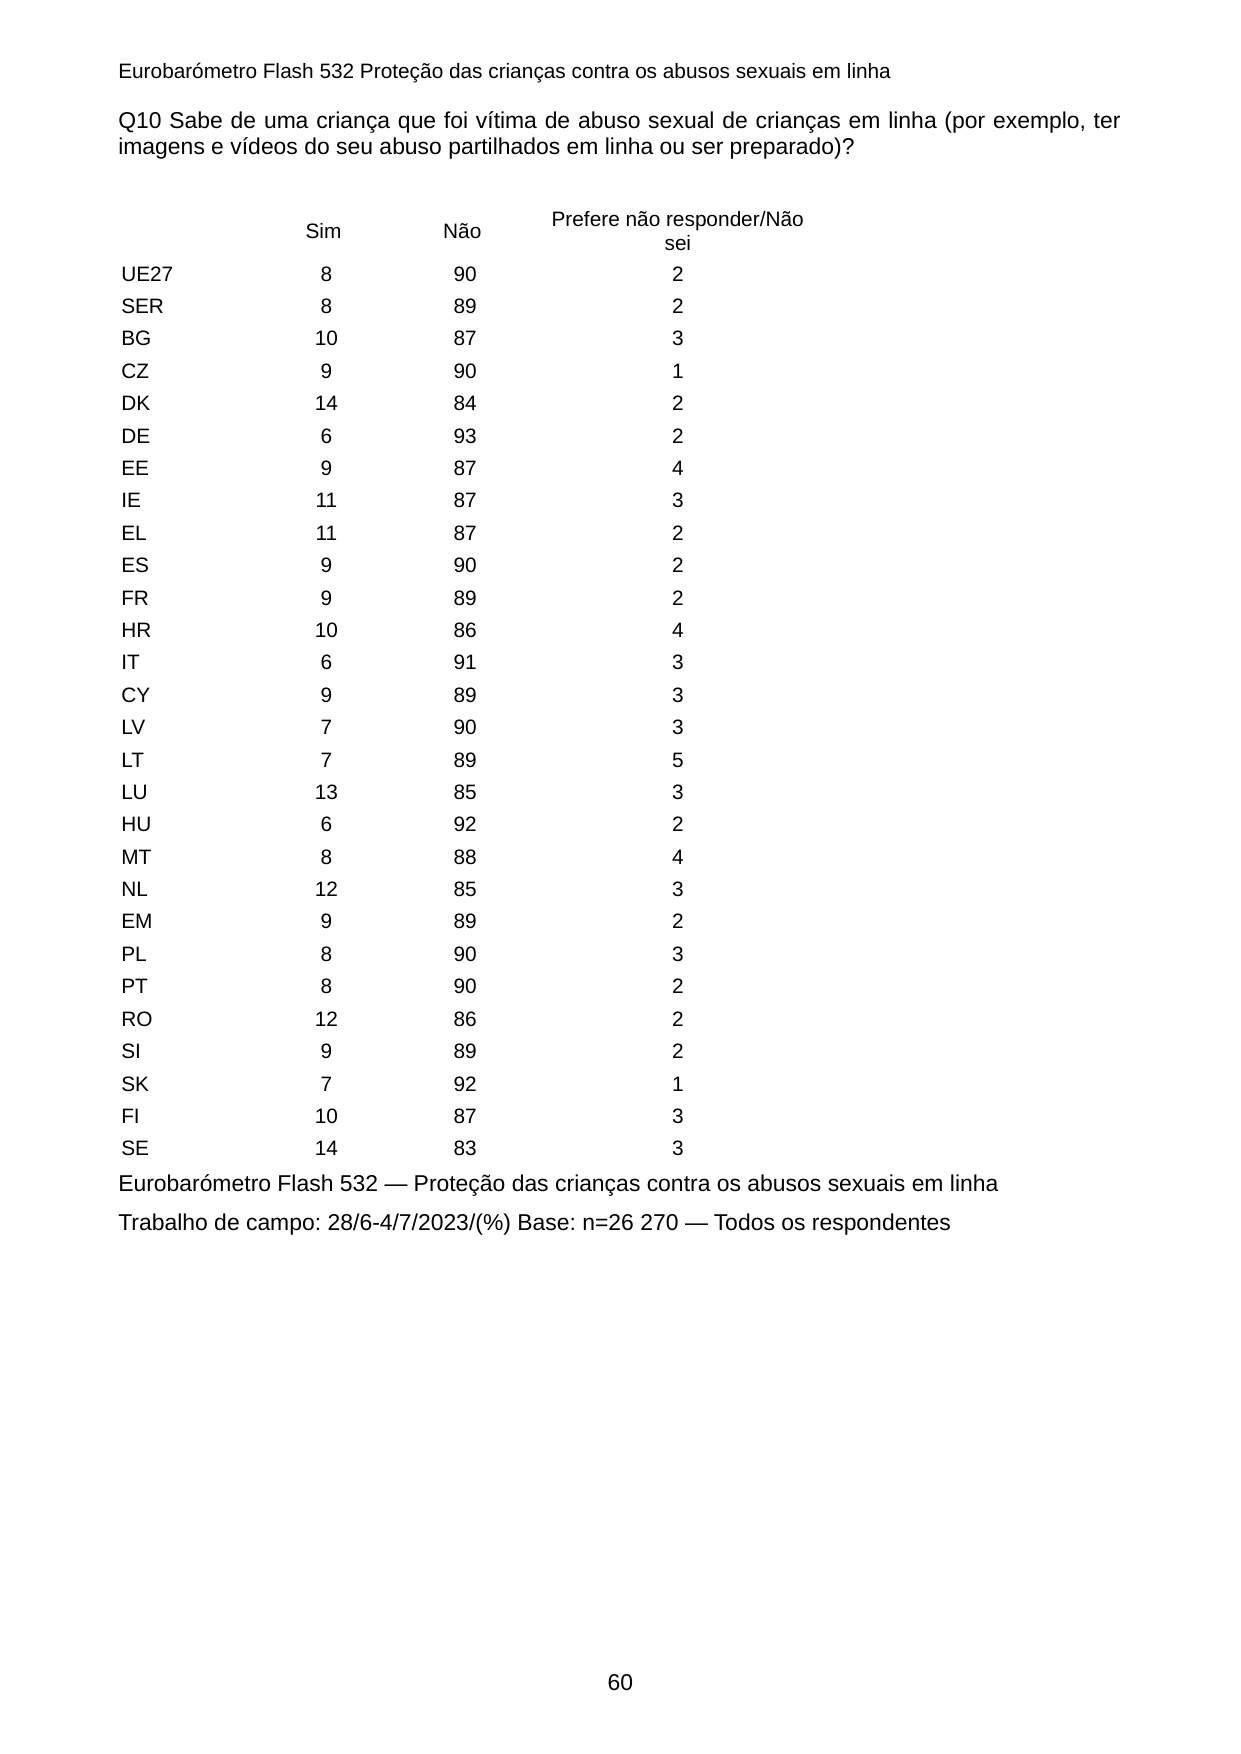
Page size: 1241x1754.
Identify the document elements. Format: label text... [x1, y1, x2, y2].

table_cell 11 [257, 516, 395, 549]
text Eurobarómetro Flash 532 — Proteção das crianças contra os abusos sexuais em linha [118, 1170, 1122, 1197]
table_cell 2 [534, 808, 821, 840]
table_cell 6 [257, 808, 395, 840]
table_cell 89 [395, 290, 534, 322]
table_cell 90 [395, 711, 534, 743]
table_cell CZ [118, 355, 257, 387]
table_cell IE [118, 484, 257, 516]
table_cell HR [118, 614, 257, 646]
table_cell 7 [257, 1067, 395, 1099]
table_cell 90 [395, 355, 534, 387]
table_cell 89 [395, 679, 534, 711]
table_cell CY [118, 679, 257, 711]
table_cell 90 [395, 938, 534, 970]
table_cell EE [118, 452, 257, 484]
table_cell 87 [395, 452, 534, 484]
table_cell SK [118, 1067, 257, 1099]
table_cell 2 [534, 970, 821, 1002]
table_cell 8 [257, 840, 395, 873]
table_cell 9 [257, 905, 395, 938]
table_cell 3 [534, 776, 821, 808]
table_cell 3 [534, 679, 821, 711]
table_header Não [395, 204, 534, 257]
table_cell LU [118, 776, 257, 808]
table_cell 8 [257, 938, 395, 970]
table_cell PT [118, 970, 257, 1002]
table_header Prefere não responder/Não sei [534, 204, 821, 257]
table_cell 9 [257, 1035, 395, 1067]
table_cell 9 [257, 549, 395, 581]
text Q10 Sabe de uma criança que foi vítima de abuso sexual de crianças em linha (por exemplo, ter imagens e vídeos do seu abuso partilhados em linha ou ser preparado)? [118, 107, 1122, 159]
table_cell 8 [257, 257, 395, 290]
table_cell 13 [257, 776, 395, 808]
table_cell 3 [534, 484, 821, 516]
table_cell 87 [395, 484, 534, 516]
table_cell 2 [534, 516, 821, 549]
table_cell 84 [395, 387, 534, 419]
table_cell 2 [534, 257, 821, 290]
table_cell 2 [534, 419, 821, 452]
table_cell PL [118, 938, 257, 970]
table_cell ES [118, 549, 257, 581]
table_cell 9 [257, 581, 395, 614]
table_cell 3 [534, 873, 821, 905]
table_cell 3 [534, 646, 821, 678]
table_cell SE [118, 1132, 257, 1164]
table_cell 2 [534, 1035, 821, 1067]
table_cell 85 [395, 873, 534, 905]
table_cell 5 [534, 743, 821, 776]
table_cell 83 [395, 1132, 534, 1164]
table_cell 9 [257, 355, 395, 387]
table_header Sim [257, 204, 395, 257]
table_cell 10 [257, 322, 395, 354]
table_cell BG [118, 322, 257, 354]
table_cell 12 [257, 1003, 395, 1035]
table_cell 7 [257, 711, 395, 743]
table_cell DE [118, 419, 257, 452]
table_cell 90 [395, 549, 534, 581]
table_cell 2 [534, 387, 821, 419]
table_cell 86 [395, 614, 534, 646]
table_cell SI [118, 1035, 257, 1067]
table_cell 3 [534, 1132, 821, 1164]
table_cell 89 [395, 1035, 534, 1067]
table_cell 1 [534, 355, 821, 387]
table_cell 4 [534, 840, 821, 873]
table_cell 3 [534, 322, 821, 354]
table_cell 89 [395, 905, 534, 938]
table_cell 12 [257, 873, 395, 905]
table_cell UE27 [118, 257, 257, 290]
table_cell 2 [534, 1003, 821, 1035]
table_cell IT [118, 646, 257, 678]
table_cell 89 [395, 581, 534, 614]
table_cell 92 [395, 808, 534, 840]
table_cell 2 [534, 290, 821, 322]
table_cell 89 [395, 743, 534, 776]
table_cell 11 [257, 484, 395, 516]
table_cell LT [118, 743, 257, 776]
table_cell 85 [395, 776, 534, 808]
table_cell DK [118, 387, 257, 419]
table_cell 3 [534, 1100, 821, 1132]
table_cell 87 [395, 516, 534, 549]
table_cell 9 [257, 679, 395, 711]
table_cell 2 [534, 905, 821, 938]
text Trabalho de campo: 28/6-4/7/2023/(%) Base: n=26 270 — Todos os respondentes [118, 1208, 1122, 1235]
table_cell 90 [395, 257, 534, 290]
table_cell LV [118, 711, 257, 743]
table_cell SER [118, 290, 257, 322]
table_cell FI [118, 1100, 257, 1132]
table_cell 3 [534, 938, 821, 970]
table_cell 4 [534, 452, 821, 484]
table_cell 8 [257, 970, 395, 1002]
table_cell 14 [257, 387, 395, 419]
table_cell HU [118, 808, 257, 840]
table_cell 87 [395, 322, 534, 354]
table_cell 9 [257, 452, 395, 484]
table_cell FR [118, 581, 257, 614]
table_cell 10 [257, 614, 395, 646]
table_cell 8 [257, 290, 395, 322]
table_cell 4 [534, 614, 821, 646]
table_cell 90 [395, 970, 534, 1002]
table_cell 87 [395, 1100, 534, 1132]
table_cell 6 [257, 419, 395, 452]
table_cell EL [118, 516, 257, 549]
table_cell MT [118, 840, 257, 873]
table_cell 92 [395, 1067, 534, 1099]
table_cell 2 [534, 581, 821, 614]
table_cell EM [118, 905, 257, 938]
table_cell 93 [395, 419, 534, 452]
table_cell 86 [395, 1003, 534, 1035]
table_header [118, 204, 257, 257]
table_cell 3 [534, 711, 821, 743]
table_cell 10 [257, 1100, 395, 1132]
table_cell 6 [257, 646, 395, 678]
table_cell NL [118, 873, 257, 905]
table_cell 1 [534, 1067, 821, 1099]
table_cell 91 [395, 646, 534, 678]
table_cell 88 [395, 840, 534, 873]
table_cell 2 [534, 549, 821, 581]
table_cell 14 [257, 1132, 395, 1164]
table_cell RO [118, 1003, 257, 1035]
table_cell 7 [257, 743, 395, 776]
